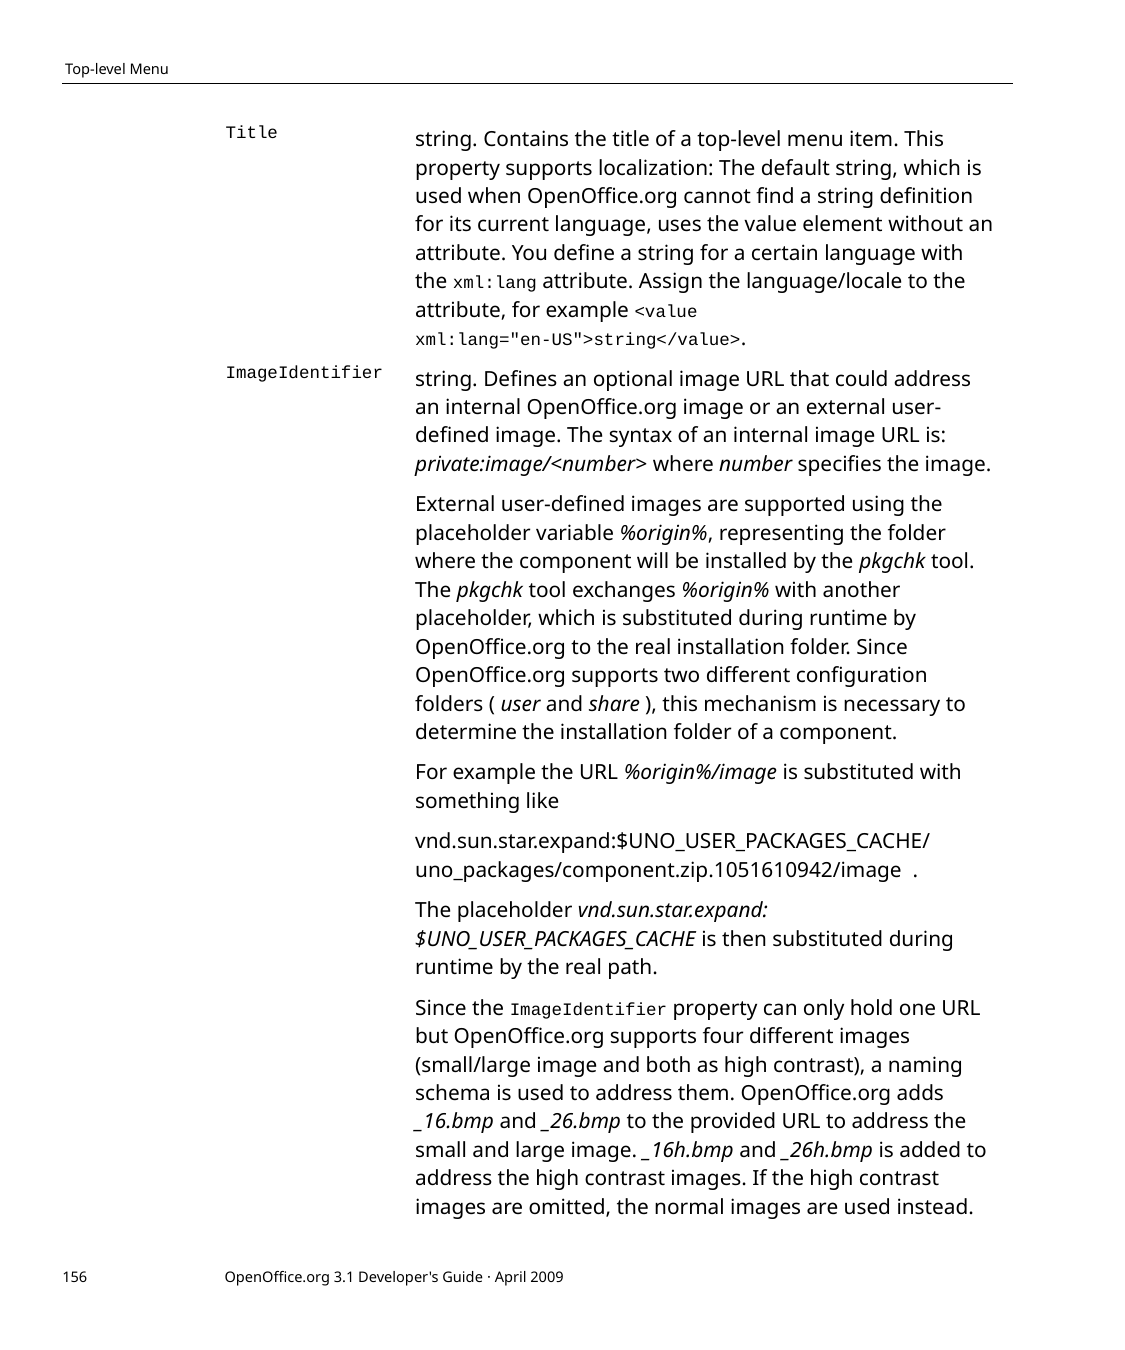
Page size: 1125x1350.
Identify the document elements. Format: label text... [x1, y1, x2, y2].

table_cell Title [225, 118, 415, 358]
table_cell string. Defines an optional image URL that could address an internal OpenOffice.org image or an external user-defined image. The syntax of an internal image URL is: private:image/<number> where number specifies the image. External user-defined images are supported using the placeholder variable %origin%, representing the folder where the component will be installed by the pkgchk tool. The pkgchk tool exchanges %origin% with another placeholder, which is substituted during runtime by OpenOffice.org to the real installation folder. Since OpenOffice.org supports two different configuration folders ( user and share ), this mechanism is necessary to determine the installation folder of a component. For example the URL %origin%/image is substituted with something like vnd.sun.star.expand:$UNO_USER_PACKAGES_CACHE/uno_packages/component.zip.1051610942/image . The placeholder vnd.sun.star.expand:$UNO_USER_PACKAGES_CACHE is then substituted during runtime by the real path. [415, 358, 1012, 987]
table_cell ImageIdentifier [225, 358, 415, 987]
table_cell Since the ImageIdentifier property can only hold one URL but OpenOffice.org supports four different images (small/large image and both as high contrast), a naming schema is used to address them. OpenOffice.org adds _16.bmp and _26.bmp to the provided URL to address the small and large image. _16h.bmp and _26h.bmp is added to address the high contrast images. If the high contrast images are omitted, the normal images are used instead. [415, 987, 1012, 1220]
table_cell [225, 987, 415, 1220]
table_cell string. Contains the title of a top-level menu item. This property supports localization: The default string, which is used when OpenOffice.org cannot find a string definition for its current language, uses the value element without an attribute. You define a string for a certain language with the xml:lang attribute. Assign the language/locale to the attribute, for example <value xml:lang="en-US">string</value>. [415, 118, 1012, 358]
